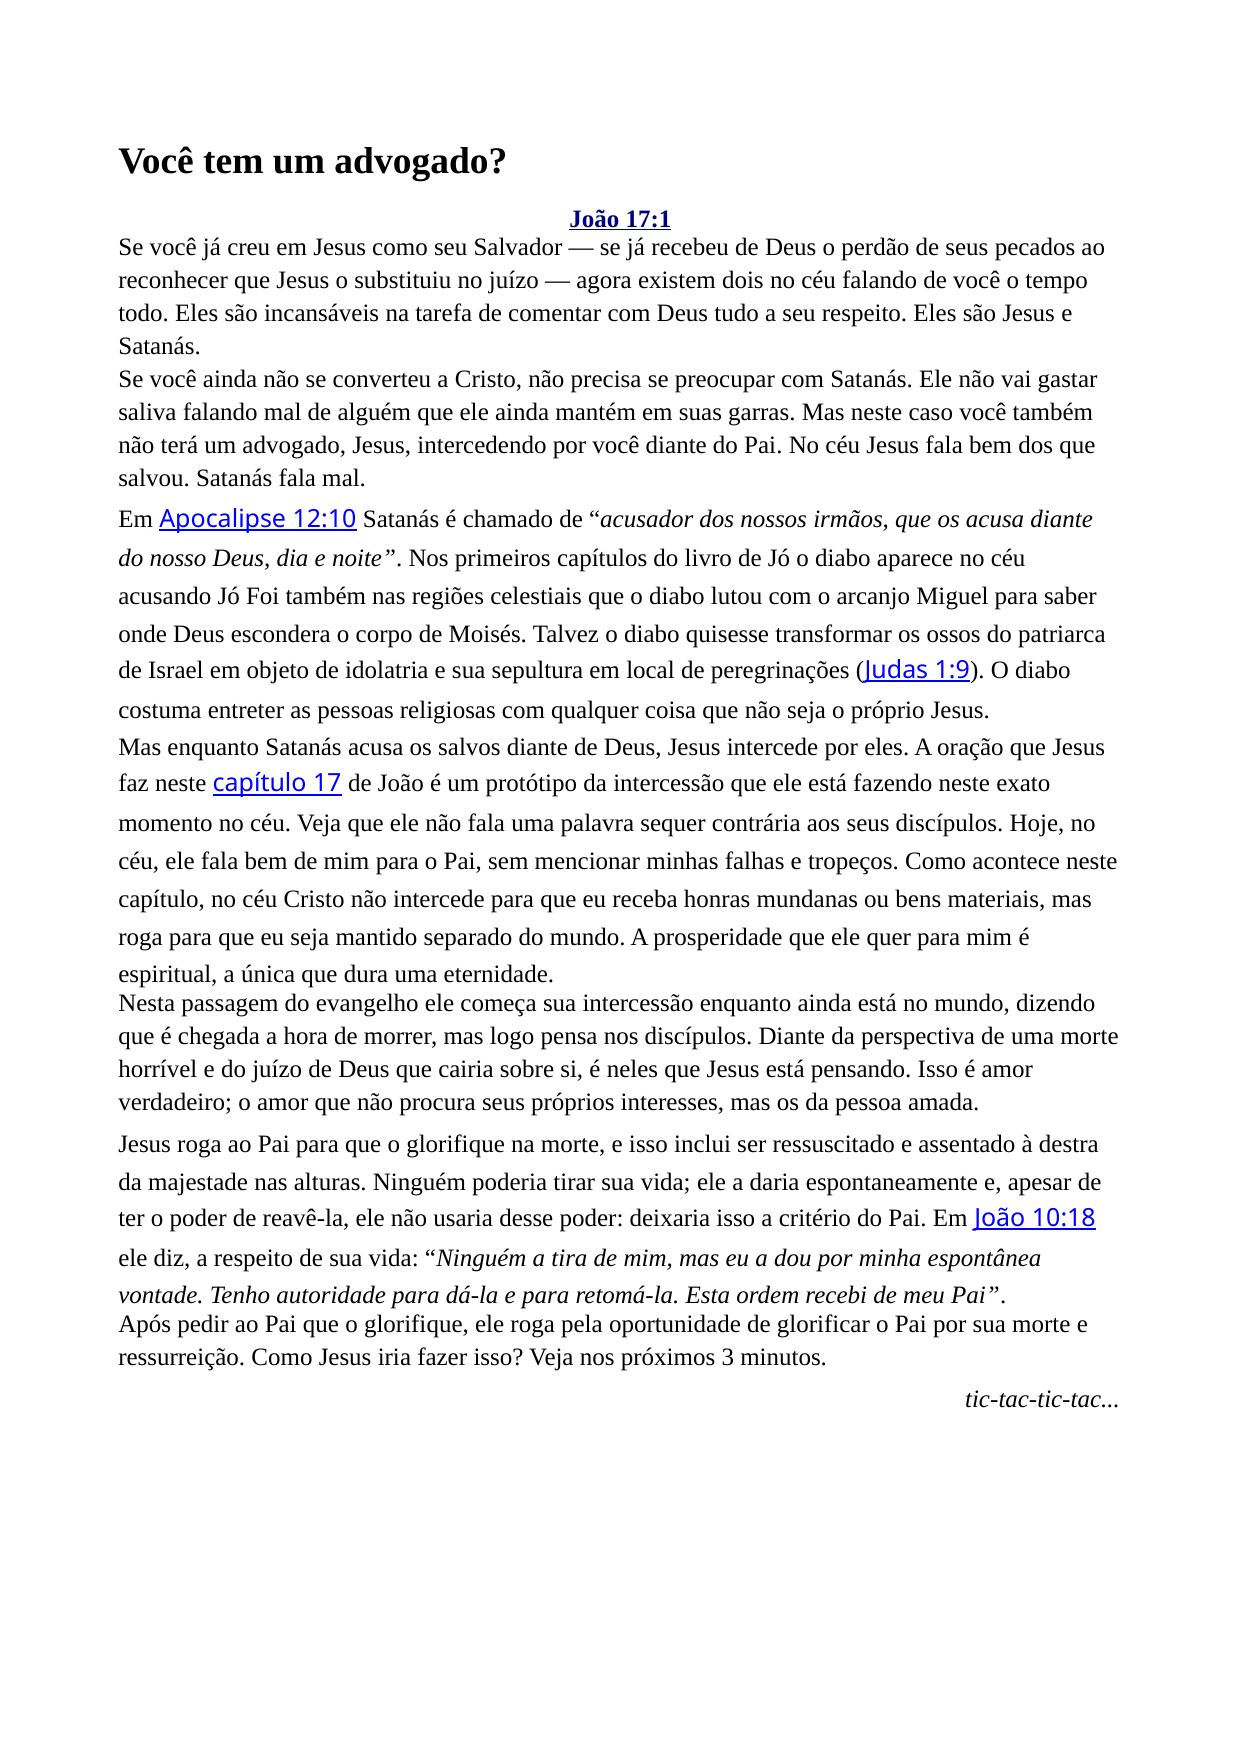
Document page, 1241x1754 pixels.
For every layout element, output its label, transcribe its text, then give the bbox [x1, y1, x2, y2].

text Nesta passagem do evangelho ele começa sua intercessão enquanto ainda está no mundo, dizendo que é chegada a hora de morrer, mas logo pensa nos discípulos. Diante da perspectiva de uma morte horrível e do juízo de Deus que cairia sobre si, é neles que Jesus está pensando. Isso é amor verdadeiro; o amor que não procura seus próprios interesses, mas os da pessoa amada. [118, 988, 1122, 1116]
text Se você já creu em Jesus como seu Salvador — se já recebeu de Deus o perdão de seus pecados ao reconhecer que Jesus o substituiu no juízo — agora existem dois no céu falando de você o tempo todo. Eles são incansáveis na tarefa de comentar com Deus tudo a seu respeito. Eles são Jesus e Satanás. [118, 232, 1122, 360]
text Mas enquanto Satanás acusa os salvos diante de Deus, Jesus intercede por eles. A oração que Jesus faz neste capítulo 17 de João é um protótipo da intercessão que ele está fazendo neste exato momento no céu. Veja que ele não fala uma palavra sequer contrária aos seus discípulos. Hoje, no céu, ele fala bem de mim para o Pai, sem mencionar minhas falhas e tropeços. Como acontece neste capítulo, no céu Cristo não intercede para que eu receba honras mundanas ou bens materiais, mas roga para que eu seja mantido separado do mundo. A prosperidade que ele quer para mim é espiritual, a única que dura uma eternidade. [118, 723, 1122, 988]
text tic-tac-tic-tac... [118, 1375, 1122, 1413]
text Após pedir ao Pai que o glorifique, ele roga pela oportunidade de glorificar o Pai por sua morte e ressurreição. Como Jesus iria fazer isso? Veja nos próximos 3 minutos. [118, 1309, 1122, 1371]
subtitle Você tem um advogado? [118, 139, 1122, 182]
text João 17:1 [118, 194, 1122, 232]
text Em Apocalipse 12:10 Satanás é chamado de “acusador dos nossos irmãos, que os acusa diante do nosso Deus, dia e noite”. Nos primeiros capítulos do livro de Jó o diabo aparece no céu acusando Jó Foi também nas regiões celestiais que o diabo lutou com o arcanjo Miguel para saber onde Deus escondera o corpo de Moisés. Talvez o diabo quisesse transformar os ossos do patriarca de Israel em objeto de idolatria e sua sepultura em local de peregrinações (Judas 1:9). O diabo costuma entreter as pessoas religiosas com qualquer coisa que não seja o próprio Jesus. [118, 497, 1122, 723]
text Jesus roga ao Pai para que o glorifique na morte, e isso inclui ser ressuscitado e assentado à destra da majestade nas alturas. Ninguém poderia tirar sua vida; ele a daria espontaneamente e, apesar de ter o poder de reavê-la, ele não usaria desse poder: deixaria isso a critério do Pai. Em João 10:18 ele diz, a respeito de sua vida: “Ninguém a tira de mim, mas eu a dou por minha espontânea vontade. Tenho autoridade para dá-la e para retomá-la. Esta ordem recebi de meu Pai”. [118, 1120, 1122, 1309]
text Se você ainda não se converteu a Cristo, não precisa se preocupar com Satanás. Ele não vai gastar saliva falando mal de alguém que ele ainda mantém em suas garras. Mas neste caso você também não terá um advogado, Jesus, intercedendo por você diante do Pai. No céu Jesus fala bem dos que salvou. Satanás fala mal. [118, 364, 1122, 492]
